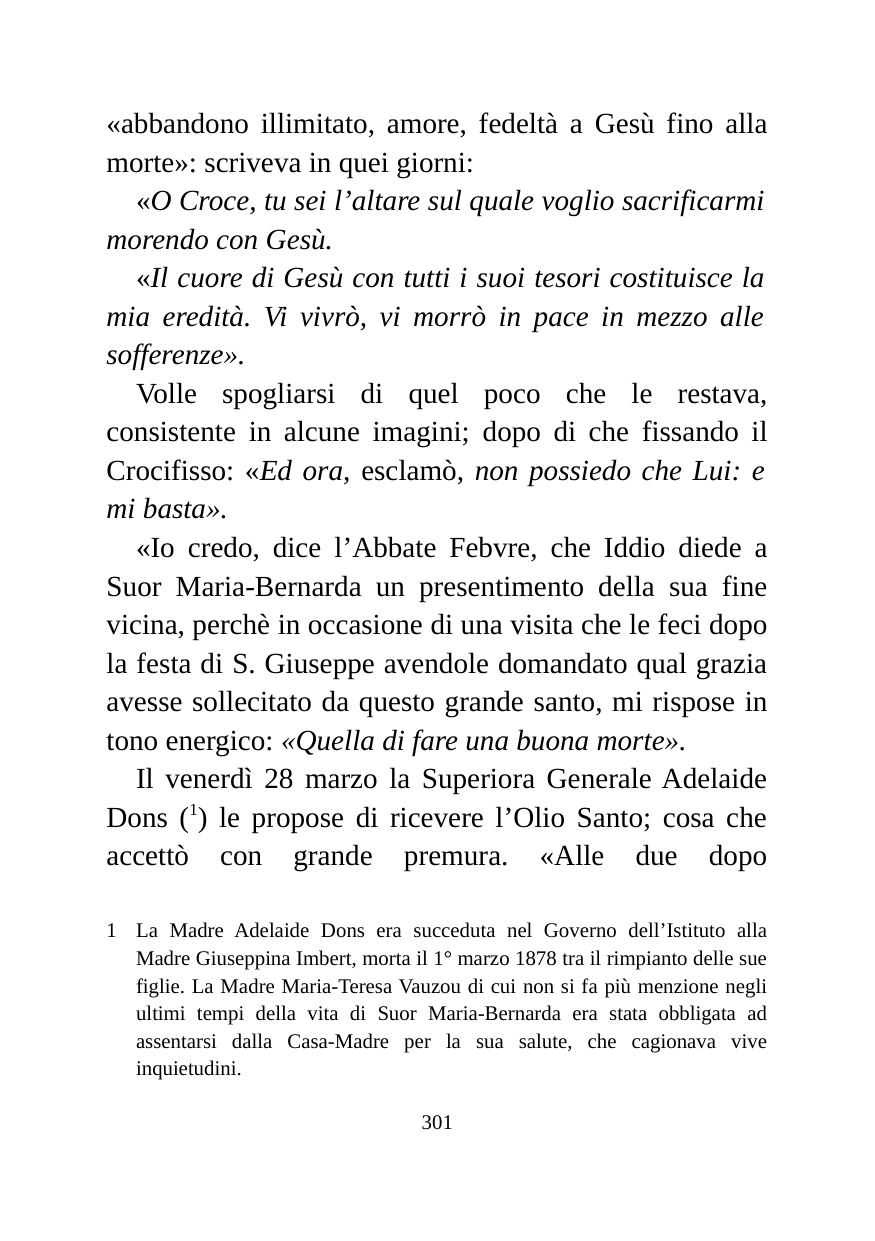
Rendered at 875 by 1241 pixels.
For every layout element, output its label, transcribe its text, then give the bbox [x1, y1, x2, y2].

text «Io credo, dice l’Abbate Febvre, che Iddio diede a Suor Maria-Bernarda un presentimento della sua fine vicina, perchè in occasione di una visita che le feci dopo la festa di S. Giuseppe avendole domandato qual grazia avesse sollecitato da questo grande santo, mi rispose in tono energico: «Quella di fare una buona morte». [106, 530, 768, 756]
text La Madre Adelaide Dons era succeduta nel Governo dell’Istituto alla Madre Giuseppina Imbert, morta il 1° marzo 1878 tra il rimpianto delle sue figlie. La Madre Maria-Teresa Vauzou di cui non si fa più menzione negli ultimi tempi della vita di Suor Maria-Bernarda era stata obbligata ad assentarsi dalla Casa-Madre per la sua salute, che cagionava vive inquietudini. [106, 918, 768, 1080]
text «O Croce, tu sei l’altare sul quale voglio sacrificarmi morendo con Gesù. [106, 183, 768, 255]
text Il venerdì 28 marzo la Superiora Generale Adelaide Dons () le propose di ricevere l’Olio Santo; cosa che accettò con grande premura. «Alle due dopo [106, 761, 768, 872]
text «Il cuore di Gesù con tutti i suoi tesori costituisce la mia eredità. Vi vivrò, vi morrò in pace in mezzo alle sofferenze». [106, 260, 768, 371]
text «abbandono illimitato, amore, fedeltà a Gesù fino alla morte»: scriveva in quei giorni: [106, 106, 768, 178]
text Volle spogliarsi di quel poco che le restava, consistente in alcune imagini; dopo di che fissando il Crocifisso: «Ed ora, esclamò, non possiedo che Lui: e mi basta». [106, 376, 768, 525]
